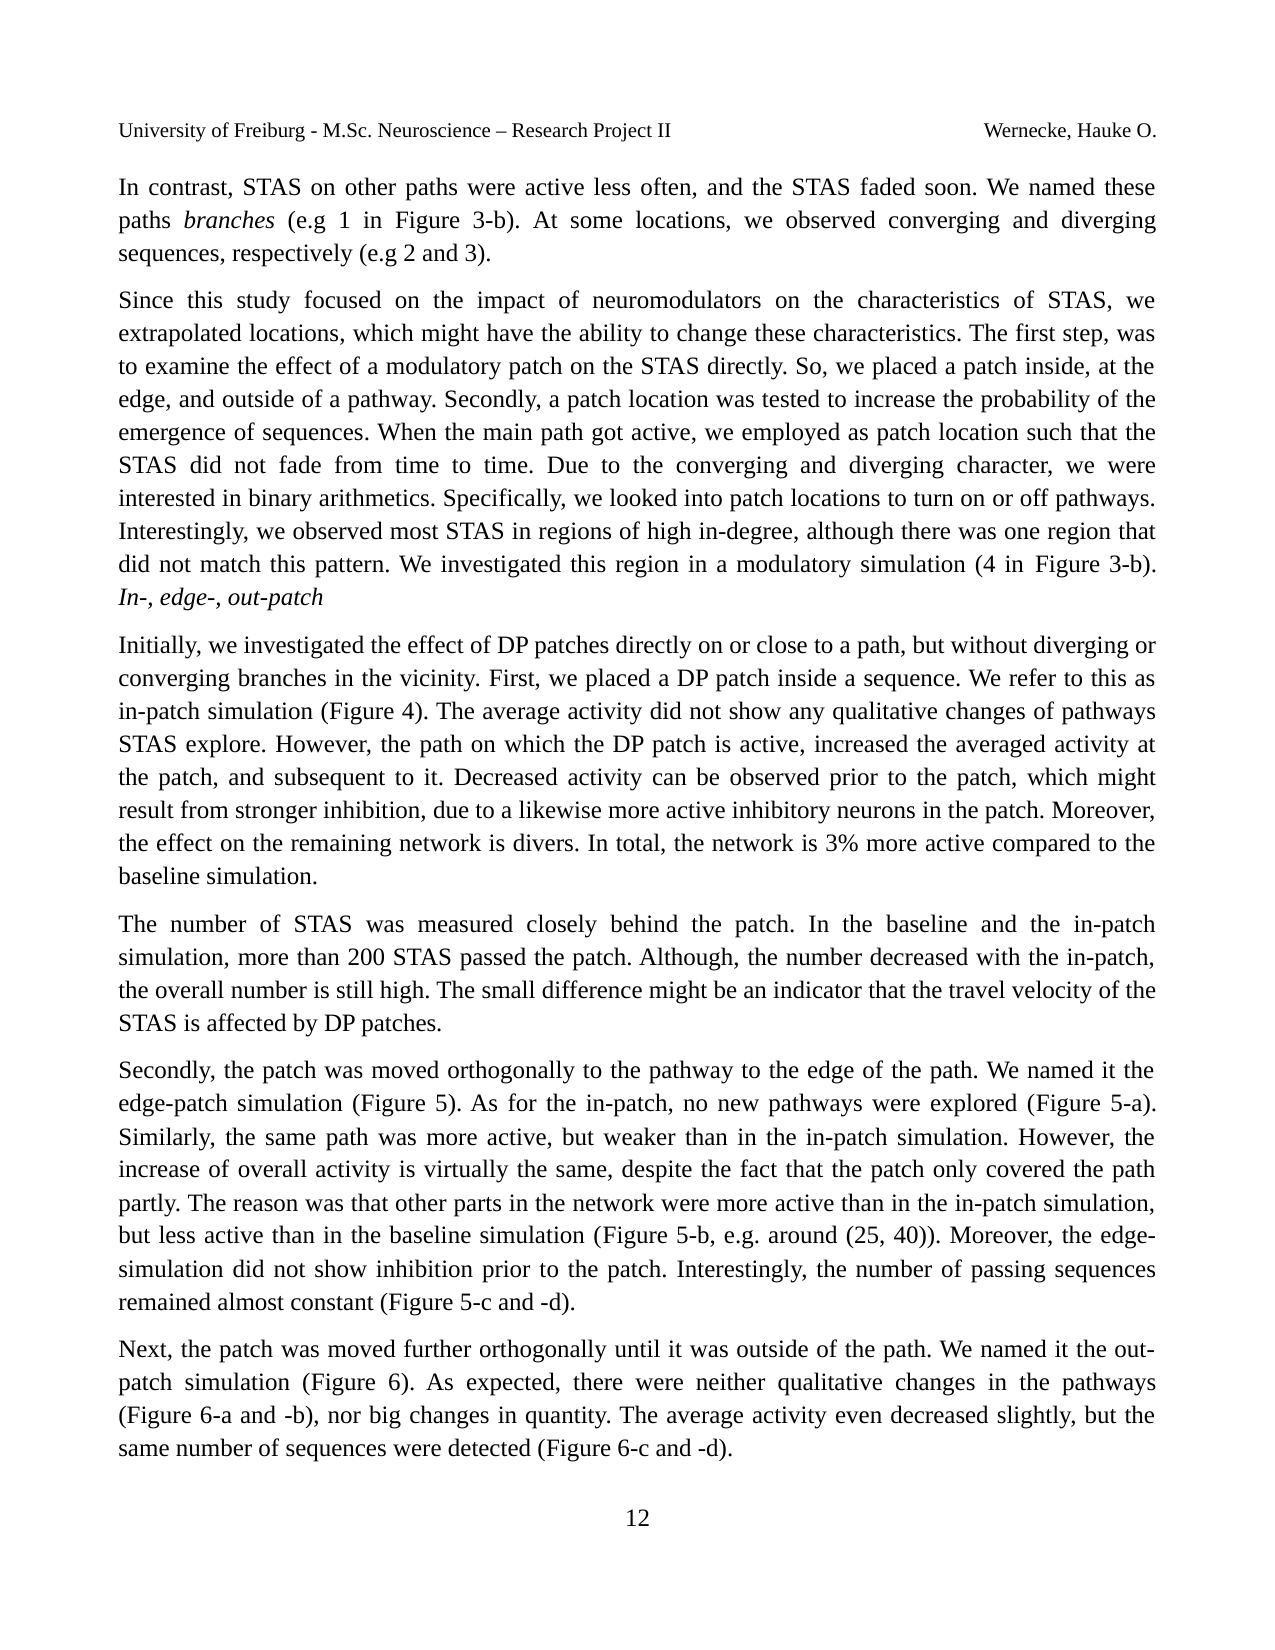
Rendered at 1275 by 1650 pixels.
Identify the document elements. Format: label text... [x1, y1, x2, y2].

text Secondly, the patch was moved orthogonally to the pathway to the edge of the path. We named it the edge-patch simulation (Figure 5). As for the in-patch, no new pathways were explored (Figure 5-a). Similarly, the same path was more active, but weaker than in the in-patch simulation. However, the increase of overall activity is virtually the same, despite the fact that the patch only covered the path partly. The reason was that other parts in the network were more active than in the in-patch simulation, but less active than in the baseline simulation (Figure 5-b, e.g. around (25, 40)). Moreover, the edge-simulation did not show inhibition prior to the patch. Interestingly, the number of passing sequences remained almost constant (Figure 5-c and -d). [118, 1056, 1157, 1315]
text The number of STAS was measured closely behind the patch. In the baseline and the in-patch simulation, more than 200 STAS passed the patch. Although, the number decreased with the in-patch, the overall number is still high. The small difference might be an indicator that the travel velocity of the STAS is affected by DP patches. [118, 909, 1157, 1037]
text Next, the patch was moved further orthogonally until it was outside of the path. We named it the out-patch simulation (Figure 6). As expected, there were neither qualitative changes in the pathways (Figure 6-a and -b), nor big changes in quantity. The average activity even decreased slightly, but the same number of sequences were detected (Figure 6-c and -d). [118, 1334, 1157, 1462]
text Initially, we investigated the effect of DP patches directly on or close to a path, but without diverging or converging branches in the vicinity. First, we placed a DP patch inside a sequence. We refer to this as in-patch simulation (Figure 4). The average activity did not show any qualitative changes of pathways STAS explore. However, the path on which the DP patch is active, increased the averaged activity at the patch, and subsequent to it. Decreased activity can be observed prior to the patch, which might result from stronger inhibition, due to a likewise more active inhibitory neurons in the patch. Moreover, the effect on the remaining network is divers. In total, the network is 3% more active compared to the baseline simulation. [118, 630, 1157, 890]
text In contrast, STAS on other paths were active less often, and the STAS faded soon. We named these paths branches (e.g 1 in Figure 3-b). At some locations, we observed converging and diverging sequences, respectively (e.g 2 and 3). [118, 172, 1157, 266]
text Since this study focused on the impact of neuromodulators on the characteristics of STAS, we extrapolated locations, which might have the ability to change these characteristics. The first step, was to examine the effect of a modulatory patch on the STAS directly. So, we placed a patch inside, at the edge, and outside of a pathway. Secondly, a patch location was tested to increase the probability of the emergence of sequences. When the main path got active, we employed as patch location such that the STAS did not fade from time to time. Due to the converging and diverging character, we were interested in binary arithmetics. Specifically, we looked into patch locations to turn on or off pathways. Interestingly, we observed most STAS in regions of high in-degree, although there was one region that did not match this pattern. We investigated this region in a modulatory simulation (4 in Figure 3-b). In-, edge-, out-patch [118, 285, 1157, 611]
